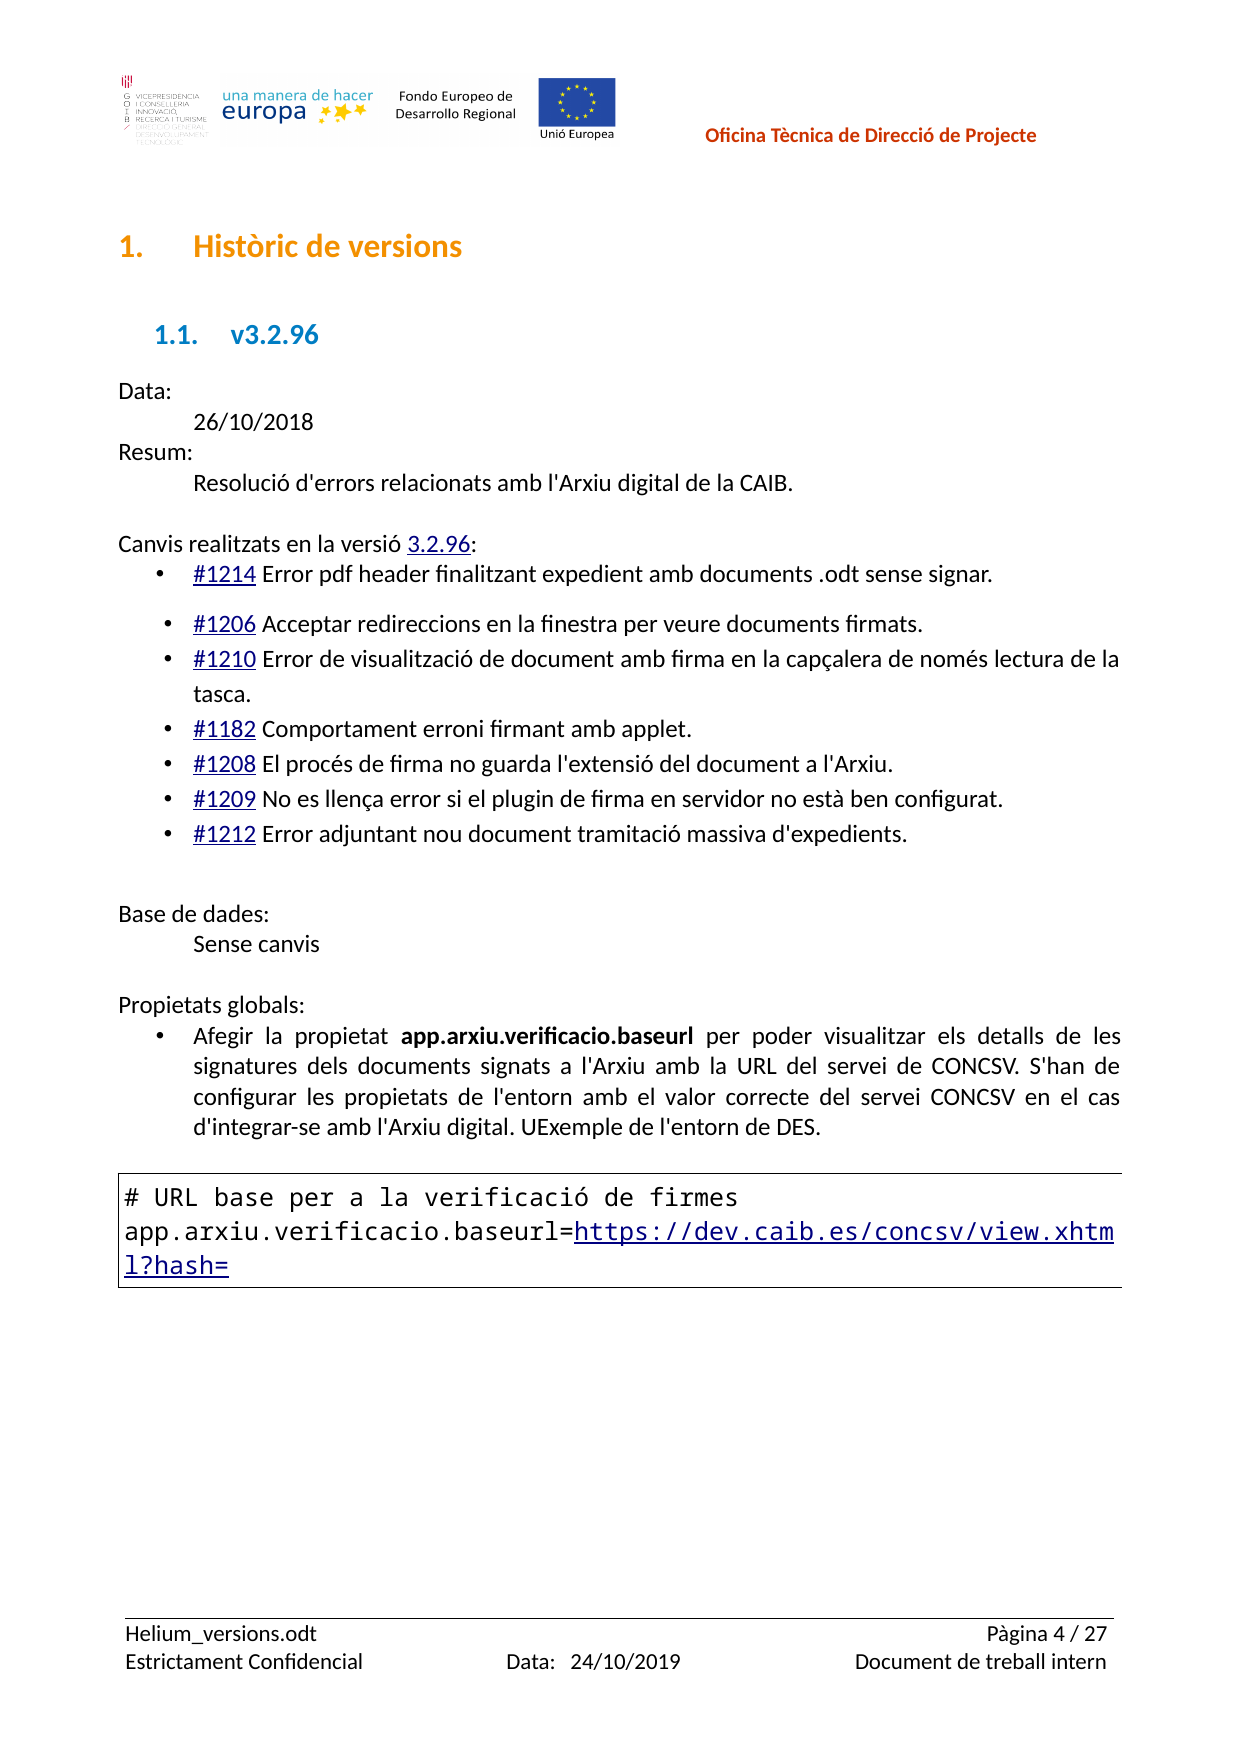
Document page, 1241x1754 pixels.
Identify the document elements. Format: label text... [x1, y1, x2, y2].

list #1208 El procés de firma no guarda l'extensió del document a l'Arxiu. [164, 748, 1122, 778]
list #1209 No es llença error si el plugin de firma en servidor no està ben configurat. [164, 783, 1122, 813]
picture [118, 73, 213, 147]
table_header # URL base per a la verificació de firmes app.arxiu.verificacio.baseurl=https://dev.caib.es/concsv/view.xhtml?hash= [119, 1174, 1122, 1287]
list #1212 Error adjuntant nou document tramitació massiva d'expedients. [164, 818, 1122, 848]
list #1214 Error pdf header finalitzant expedient amb documents .odt sense signar. [156, 558, 1122, 589]
picture [219, 73, 621, 147]
text Sense canvis [118, 928, 1122, 959]
list #1210 Error de visualització de document amb firma en la capçalera de només lectura de la tasca. [164, 643, 1122, 708]
text Canvis realitzats en la versió 3.2.96: [118, 528, 1122, 558]
list #1182 Comportament erroni firmant amb applet. [164, 713, 1122, 743]
text Base de dades: [118, 898, 1122, 928]
text 26/10/2018 [118, 406, 1122, 436]
subtitle v3.2.96 [153, 316, 1122, 351]
text Data: [118, 375, 1122, 406]
list #1206 Acceptar redireccions en la finestra per veure documents firmats. [164, 608, 1122, 638]
text Propietats globals: [118, 989, 1122, 1020]
text Resum: [118, 436, 1122, 467]
list Afegir la propietat app.arxiu.verificacio.baseurl per poder visualitzar els detalls de les signatures dels documents signats a l'Arxiu amb la URL del servei de CONCSV. S'han de configurar les propietats de l'entorn amb el valor correcte del servei CONCSV en el cas d'integrar-se amb l'Arxiu digital. UExemple de l'entorn de DES. [156, 1020, 1122, 1142]
text Resolució d'errors relacionats amb l'Arxiu digital de la CAIB. [118, 467, 1122, 497]
subtitle Històric de versions [118, 225, 1122, 266]
